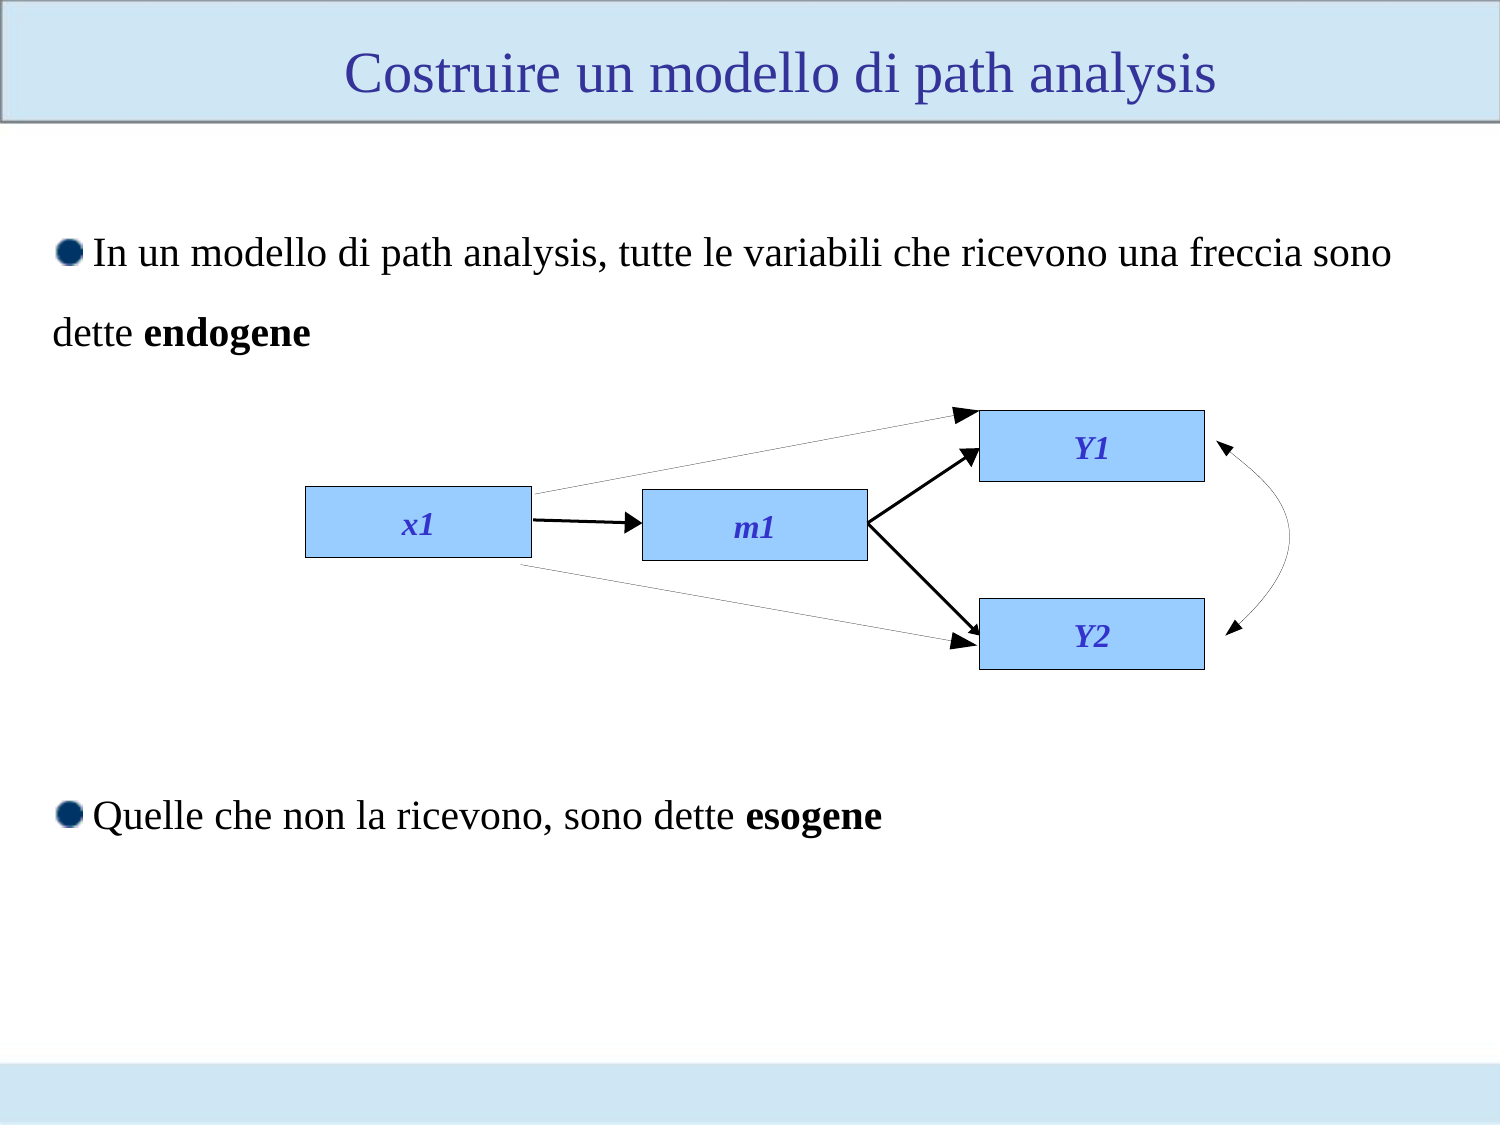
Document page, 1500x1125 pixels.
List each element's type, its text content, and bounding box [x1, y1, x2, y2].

text_box Y1 [979, 410, 1205, 482]
text_box In un modello di path analysis, tutte le variabili che ricevono una freccia sono dette endogene [37, 187, 1463, 363]
text_box Quelle che non la ricevono, sono dette esogene [37, 750, 1463, 846]
picture [0, 0, 1500, 1125]
text_box m1 [642, 489, 868, 561]
text_box Y2 [979, 598, 1205, 670]
title Costruire un modello di path analysis [249, 21, 1313, 117]
text_box x1 [305, 486, 532, 558]
